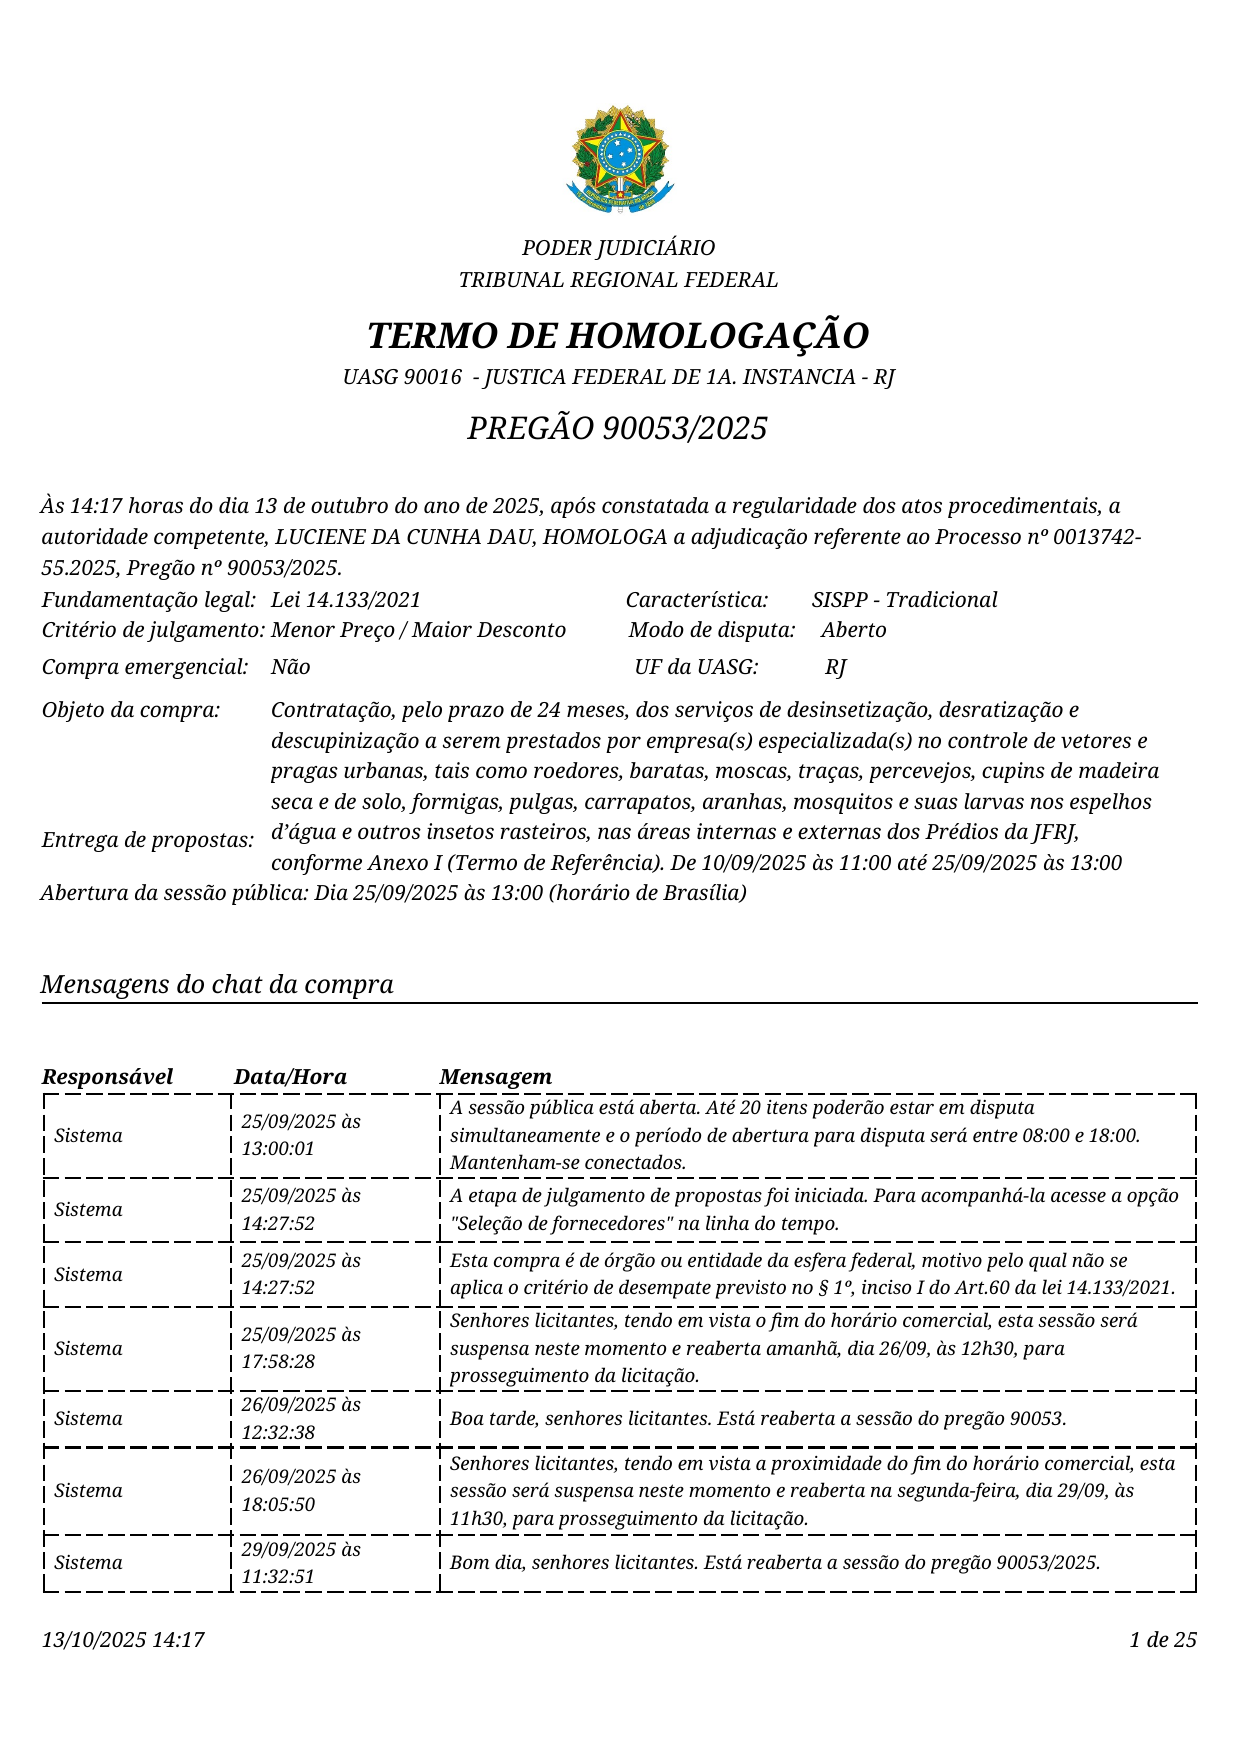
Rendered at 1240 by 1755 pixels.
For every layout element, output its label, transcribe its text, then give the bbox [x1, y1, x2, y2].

table_header Sistema [44, 1093, 231, 1177]
table_cell 25/09/2025 às 14:27:52 [231, 1241, 439, 1306]
table_cell 26/09/2025 às 12:32:38 [231, 1390, 439, 1446]
table_cell 25/09/2025 às 17:58:28 [231, 1306, 439, 1390]
table_cell Esta compra é de órgão ou entidade da esfera federal, motivo pelo qual não se aplica o critério de desempate previsto no § 1º, inciso I do Art.60 da lei 14.133/2021. [440, 1241, 1196, 1306]
table_cell 29/09/2025 às 11:32:51 [231, 1534, 439, 1591]
table_cell Compra emergencial: Objeto da compra: Entrega de propostas: [42, 653, 271, 878]
table_cell Sistema [44, 1306, 231, 1390]
table_header Fundamentação legal: [42, 585, 271, 615]
text Responsável Data/Hora Mensagem [42, 1062, 1200, 1090]
table_cell 26/09/2025 às 18:05:50 [231, 1446, 439, 1534]
table_cell Sistema [44, 1177, 231, 1241]
table_cell Sistema [44, 1446, 231, 1534]
table_cell Bom dia, senhores licitantes. Está reaberta a sessão do pregão 90053/2025. [440, 1534, 1196, 1591]
table_cell Critério de julgamento: [42, 615, 271, 652]
table_header 25/09/2025 às 13:00:01 [231, 1093, 439, 1177]
text Mensagens do chat da compra [40, 967, 1200, 1001]
text PODER JUDICIÁRIO [42, 233, 1198, 261]
text Abertura da sessão pública: Dia 25/09/2025 às 13:00 (horário de Brasília) [40, 878, 1200, 906]
table_cell A etapa de julgamento de propostas foi iniciada. Para acompanhá-la acesse a opção "Seleção de fornecedores" na linha do tempo. [440, 1177, 1196, 1241]
table_cell Senhores licitantes, tendo em vista o fim do horário comercial, esta sessão será suspensa neste momento e reaberta amanhã, dia 26/09, às 12h30, para prosseguimento da licitação. [440, 1306, 1196, 1390]
table_cell Boa tarde, senhores licitantes. Está reaberta a sessão do pregão 90053. [440, 1390, 1196, 1446]
text TRIBUNAL REGIONAL FEDERAL [42, 265, 1198, 293]
table_cell 25/09/2025 às 14:27:52 [231, 1177, 439, 1241]
table_cell Sistema [44, 1241, 231, 1306]
table_cell Não UF da UASG: RJ Contratação, pelo prazo de 24 meses, dos serviços de desinsetização, desratização e descupinização a serem prestados por empresa(s) especializada(s) no controle de vetores e pragas urbanas, tais como roedores, baratas, moscas, traças, percevejos, cupins de madeira seca e de solo, formigas, pulgas, carrapatos, aranhas, mosquitos e suas larvas nos espelhos d’água e outros insetos rasteiros, nas áreas internas e externas dos Prédios da JFRJ, conforme Anexo I (Termo de Referência). De 10/09/2025 às 11:00 até 25/09/2025 às 13:00 [271, 653, 1174, 878]
text UASG 90016 - JUSTICA FEDERAL DE 1A. INSTANCIA - RJ [42, 362, 1198, 391]
subtitle TERMO DE HOMOLOGAÇÃO [42, 311, 1198, 359]
subtitle PREGÃO 90053/2025 [42, 406, 1198, 449]
table_header A sessão pública está aberta. Até 20 itens poderão estar em disputa simultaneamente e o período de abertura para disputa será entre 08:00 e 18:00. Mantenham-se conectados. [440, 1093, 1196, 1177]
text Às 14:17 horas do dia 13 de outubro do ano de 2025, após constatada a regularidade dos atos procedimentais, a autoridade competente, LUCIENE DA CUNHA DAU, HOMOLOGA a adjudicação referente ao Processo nº 0013742-55.2025, Pregão nº 90053/2025. [40, 491, 1200, 582]
table_cell Sistema [44, 1390, 231, 1446]
table_cell Senhores licitantes, tendo em vista a proximidade do fim do horário comercial, esta sessão será suspensa neste momento e reaberta na segunda-feira, dia 29/09, às 11h30, para prosseguimento da licitação. [440, 1446, 1196, 1534]
table_header Lei 14.133/2021 Característica: SISPP - Tradicional [271, 585, 1174, 615]
table_cell Sistema [44, 1534, 231, 1591]
table_cell Menor Preço / Maior Desconto Modo de disputa: Aberto [271, 615, 1174, 652]
